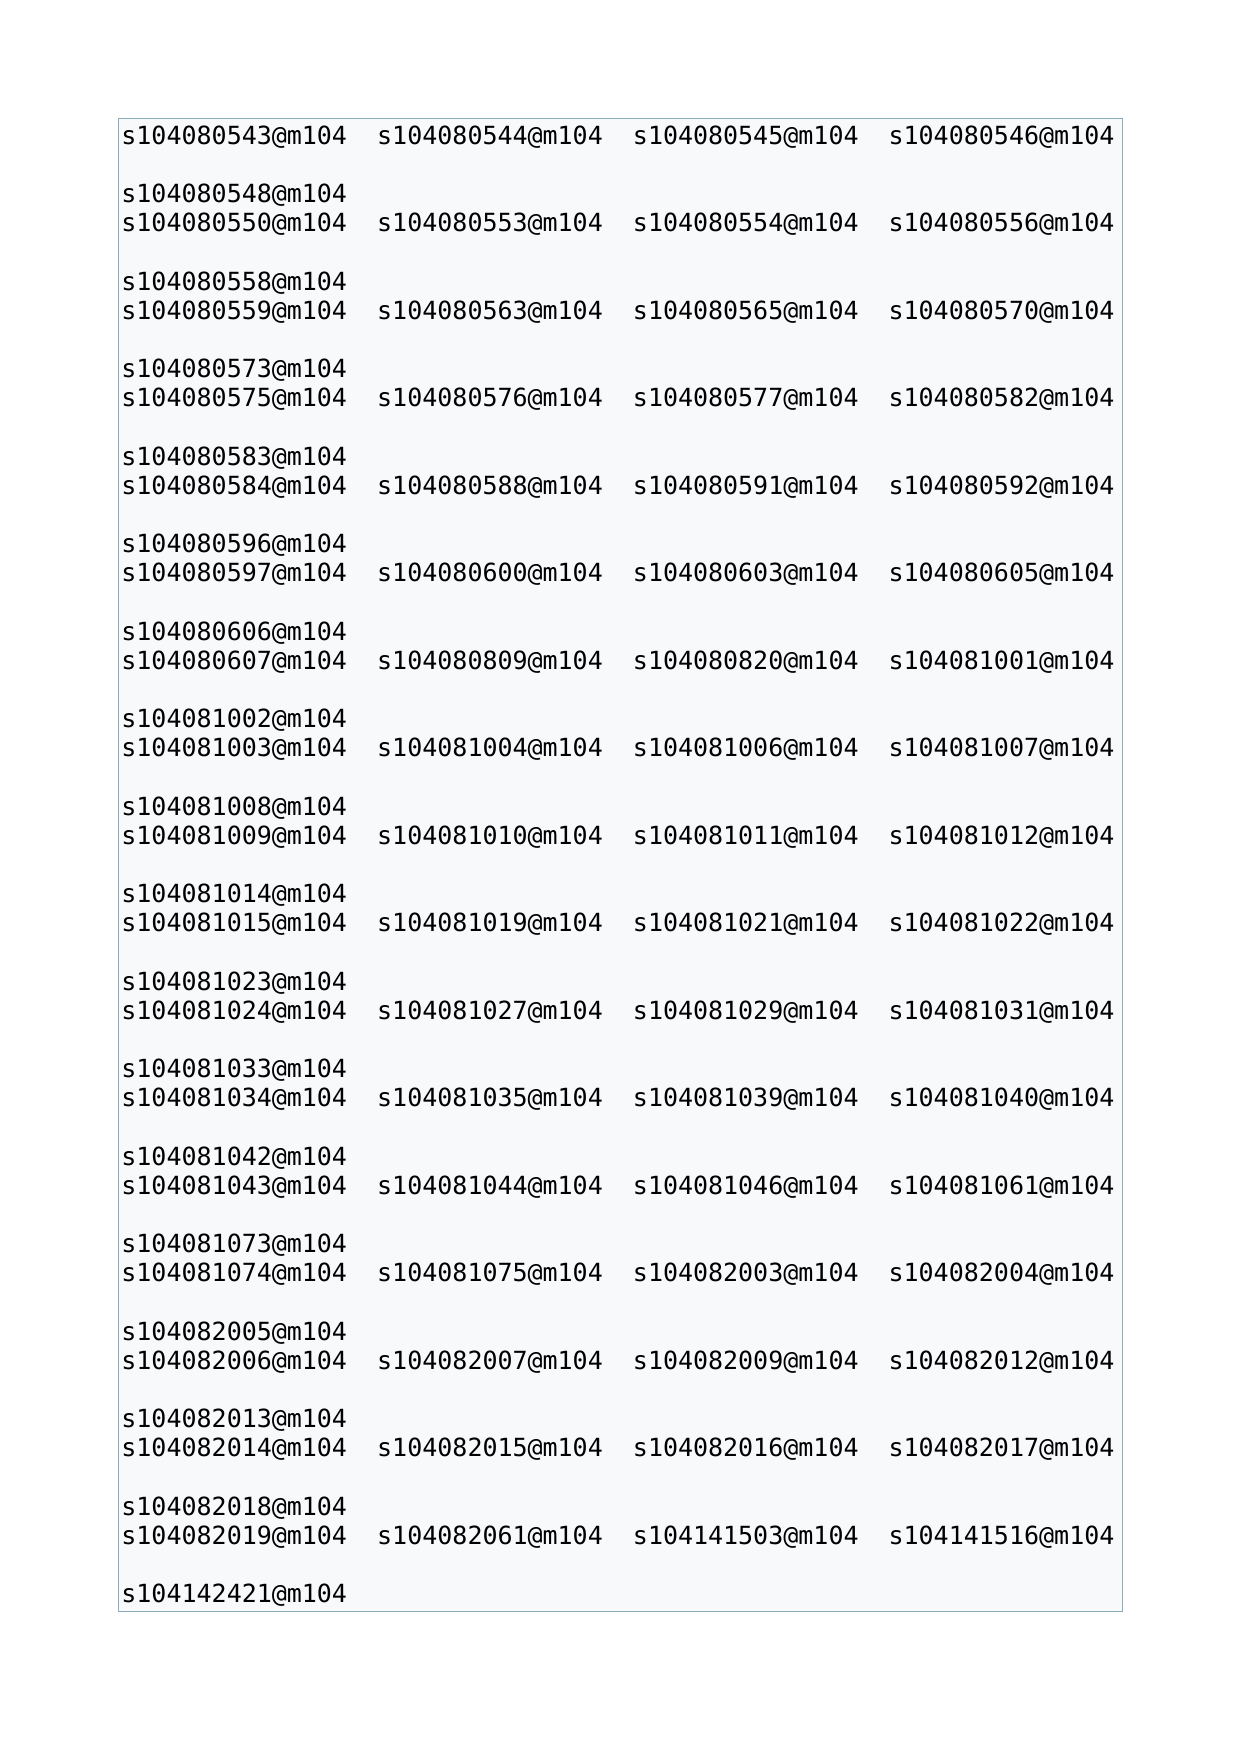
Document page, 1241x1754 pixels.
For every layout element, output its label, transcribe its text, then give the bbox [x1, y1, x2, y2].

text s104080543@m104 s104080544@m104 s104080545@m104 s104080546@m104 s104080548@m104 s104080550@m104 s104080553@m104 s104080554@m104 s104080556@m104 s104080558@m104 s104080559@m104 s104080563@m104 s104080565@m104 s104080570@m104 s104080573@m104 s104080575@m104 s104080576@m104 s104080577@m104 s104080582@m104 s104080583@m104 s104080584@m104 s104080588@m104 s104080591@m104 s104080592@m104 s104080596@m104 s104080597@m104 s104080600@m104 s104080603@m104 s104080605@m104 s104080606@m104 s104080607@m104 s104080809@m104 s104080820@m104 s104081001@m104 s104081002@m104 s104081003@m104 s104081004@m104 s104081006@m104 s104081007@m104 s104081008@m104 s104081009@m104 s104081010@m104 s104081011@m104 s104081012@m104 s104081014@m104 s104081015@m104 s104081019@m104 s104081021@m104 s104081022@m104 s104081023@m104 s104081024@m104 s104081027@m104 s104081029@m104 s104081031@m104 s104081033@m104 s104081034@m104 s104081035@m104 s104081039@m104 s104081040@m104 s104081042@m104 s104081043@m104 s104081044@m104 s104081046@m104 s104081061@m104 s104081073@m104 s104081074@m104 s104081075@m104 s104082003@m104 s104082004@m104 s104082005@m104 s104082006@m104 s104082007@m104 s104082009@m104 s104082012@m104 s104082013@m104 s104082014@m104 s104082015@m104 s104082016@m104 s104082017@m104 s104082018@m104 s104082019@m104 s104082061@m104 s104141503@m104 s104141516@m104 s104142421@m104 [119, 119, 1122, 1611]
